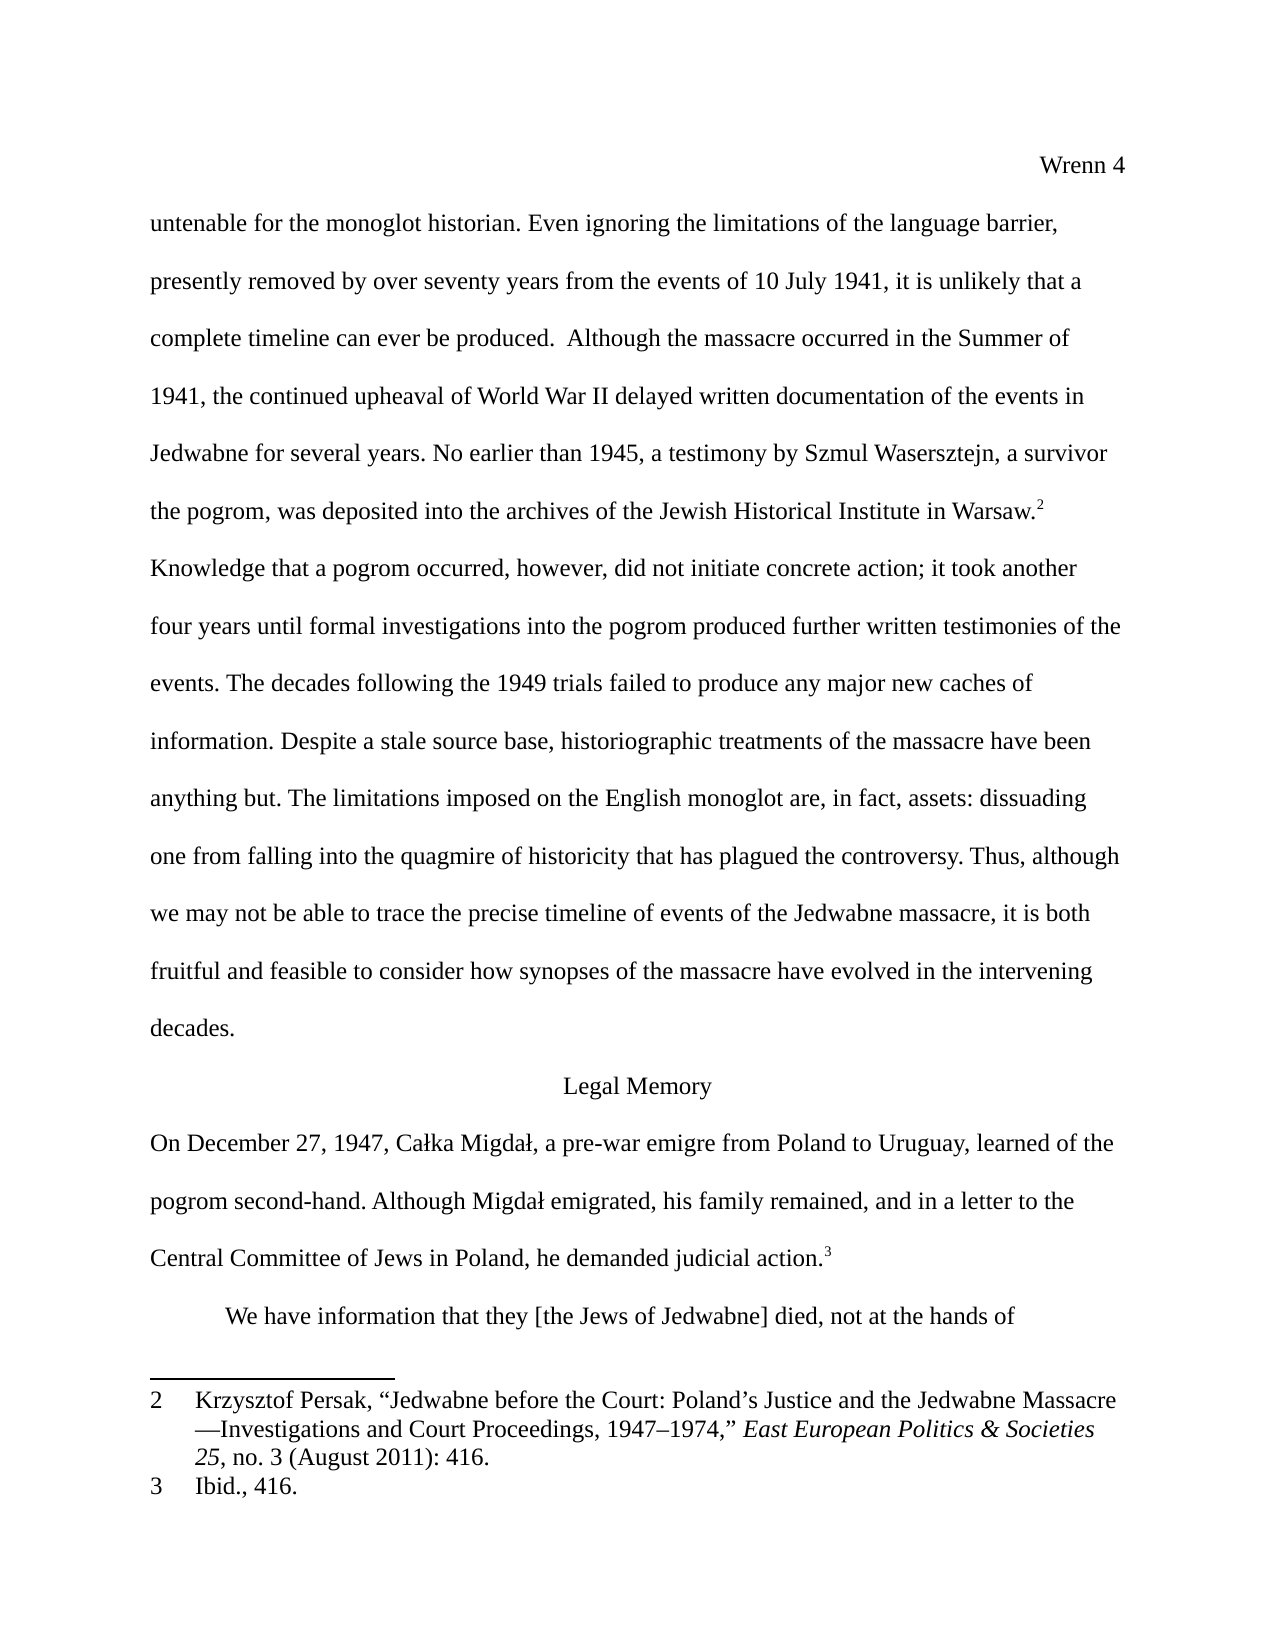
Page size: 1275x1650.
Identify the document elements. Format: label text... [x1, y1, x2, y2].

text On December 27, 1947, Całka Migdał, a pre-war emigre from Poland to Uruguay, learned of the pogrom second-hand. Although Migdał emigrated, his family remained, and in a letter to the Central Committee of Jews in Poland, he demanded judicial action. [150, 1128, 1125, 1272]
text Legal Memory [150, 1071, 1125, 1099]
text Ibid., 416. [150, 1471, 1125, 1500]
text Krzysztof Persak, “Jedwabne before the Court: Poland’s Justice and the Jedwabne Massacre—Investigations and Court Proceedings, 1947–1974,” East European Politics & Societies 25, no. 3 (August 2011): 416. [150, 1385, 1125, 1471]
text untenable for the monoglot historian. Even ignoring the limitations of the language barrier, presently removed by over seventy years from the events of 10 July 1941, it is unlikely that a complete timeline can ever be produced. Although the massacre occurred in the Summer of 1941, the continued upheaval of World War II delayed written documentation of the events in Jedwabne for several years. No earlier than 1945, a testimony by Szmul Wasersztejn, a survivor the pogrom, was deposited into the archives of the Jewish Historical Institute in Warsaw. Knowledge that a pogrom occurred, however, did not initiate concrete action; it took another four years until formal investigations into the pogrom produced further written testimonies of the events. The decades following the 1949 trials failed to produce any major new caches of information. Despite a stale source base, historiographic treatments of the massacre have been anything but. The limitations imposed on the English monoglot are, in fact, assets: dissuading one from falling into the quagmire of historicity that has plagued the controversy. Thus, although we may not be able to trace the precise timeline of events of the Jedwabne massacre, it is both fruitful and feasible to consider how synopses of the massacre have evolved in the intervening decades. [150, 208, 1125, 1042]
text We have information that they [the Jews of Jedwabne] died, not at the hands of [225, 1301, 1050, 1329]
